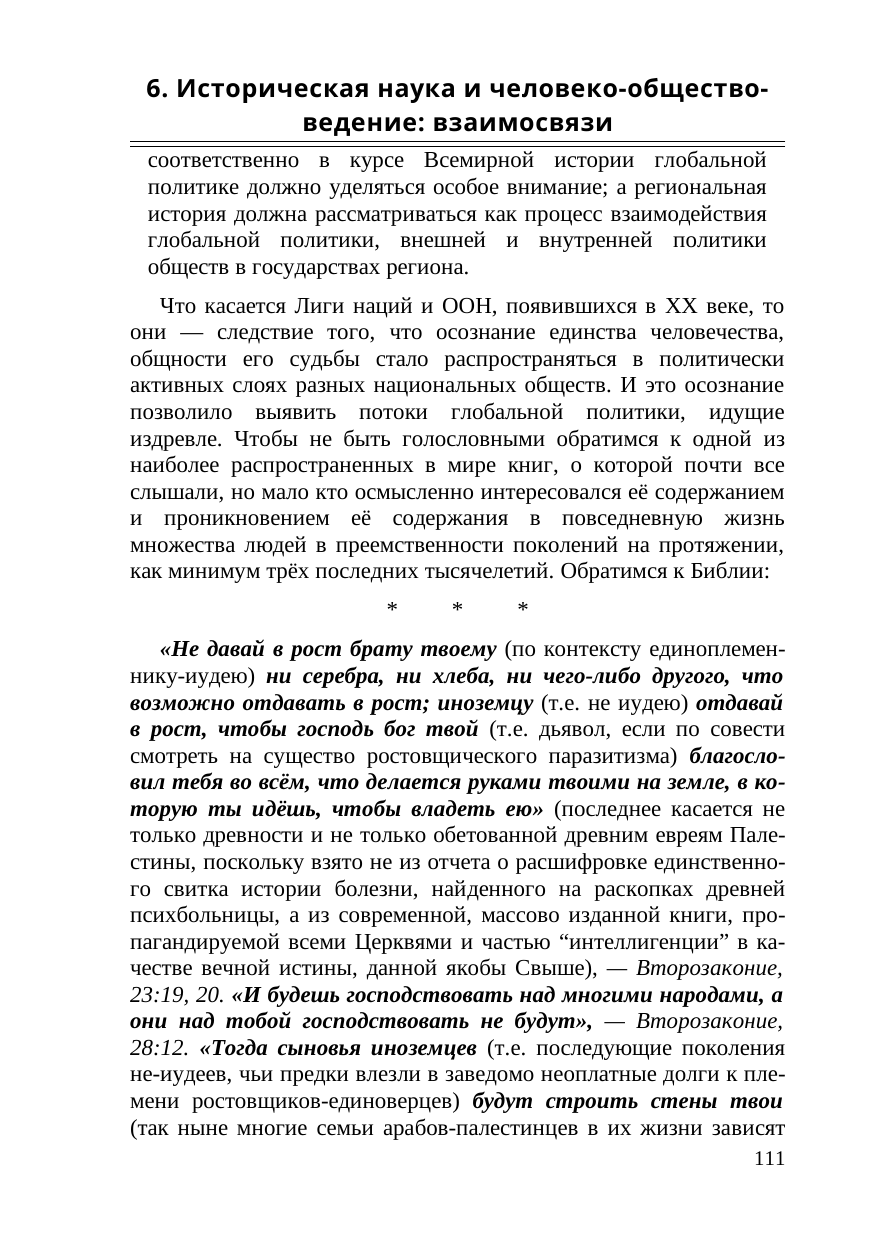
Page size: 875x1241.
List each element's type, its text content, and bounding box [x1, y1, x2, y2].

text соответственно в курсе Всемирной истории глобальной политике должно уделяться особое внимание; а региональная история должна рассматриваться как процесс взаимодействия глобальной политики, внешней и внутренней политики обществ в государствах региона. [148, 147, 768, 279]
text «Не да­вай в рост бра­ту твое­му (по кон­тек­сту еди­но­пле­мен­ни­ку-иу­дею) ни се­реб­ра, ни хле­ба, ни че­го-ли­бо дру­го­го, что воз­мож­но от­да­вать в рост; ино­зем­цу (т.е. не иу­дею) от­да­вай в рост, что­бы гос­подь бог твой (т.е. дья­вол, ес­ли по со­вес­ти смот­реть на су­ще­ст­во ростовщи­ческого паразитизма) бла­го­сло­вил те­бя во всём, что де­ла­ет­ся ру­ка­ми твои­ми на зем­ле, в ко­то­рую ты идёшь, что­бы вла­деть ею» (по­след­нее ка­са­ет­ся не толь­ко древ­но­сти и не толь­ко обе­то­ван­ной древ­ним ев­ре­ям Па­ле­сти­ны, по­сколь­ку взя­то не из от­че­та о рас­шиф­ров­ке един­ст­вен­но­го свит­ка истории болезни, най­ден­но­го на рас­коп­ках древней психбольницы, а из со­вре­мен­ной, мас­со­во из­дан­ной кни­ги, про­па­ган­ди­руе­мой все­ми Церк­вя­ми и ча­стью “ин­тел­ли­ген­ции” в ка­че­ст­ве веч­ной ис­ти­ны, дан­ной яко­бы Свы­ше), — Второза­коние, 23:19, 20. «И бу­дешь гос­под­ство­вать над мно­ги­ми на­ро­да­ми, а они над то­бой гос­под­ство­вать не бу­дут», — Вто­ро­за­ко­ние, 28:12. «То­гда сы­но­вья ино­зем­цев (т.е. по­сле­дую­щие по­ко­ле­ния не-иу­де­ев, чьи пред­ки влез­ли в за­ве­до­мо не­оп­лат­ные дол­ги к пле­ме­ни рос­тов­щи­ков-еди­но­вер­цев) бу­дут стро­ить сте­ны твои (так ны­не мно­гие се­мьи ара­бов-па­ле­стин­цев в их жизни за­ви­сят [130, 635, 785, 1140]
text * * * [130, 596, 785, 623]
text Что касается Лиги наций и ООН, появившихся в ХХ веке, то они — следствие того, что осознание единства человечества, общности его судьбы стало распространяться в политически активных слоях разных национальных обществ. И это осознание позволило выявить потоки глобальной политики, идущие издревле. Чтобы не быть голословными обратимся к одной из наиболее распространенных в мире книг, о которой почти все слышали, но мало кто осмысленно интересовался её содержанием и проникновением её содержания в повседневную жизнь множества людей в преемственности поколений на протяжении, как минимум трёх последних тысячелетий. Обратимся к Библии: [130, 292, 785, 584]
